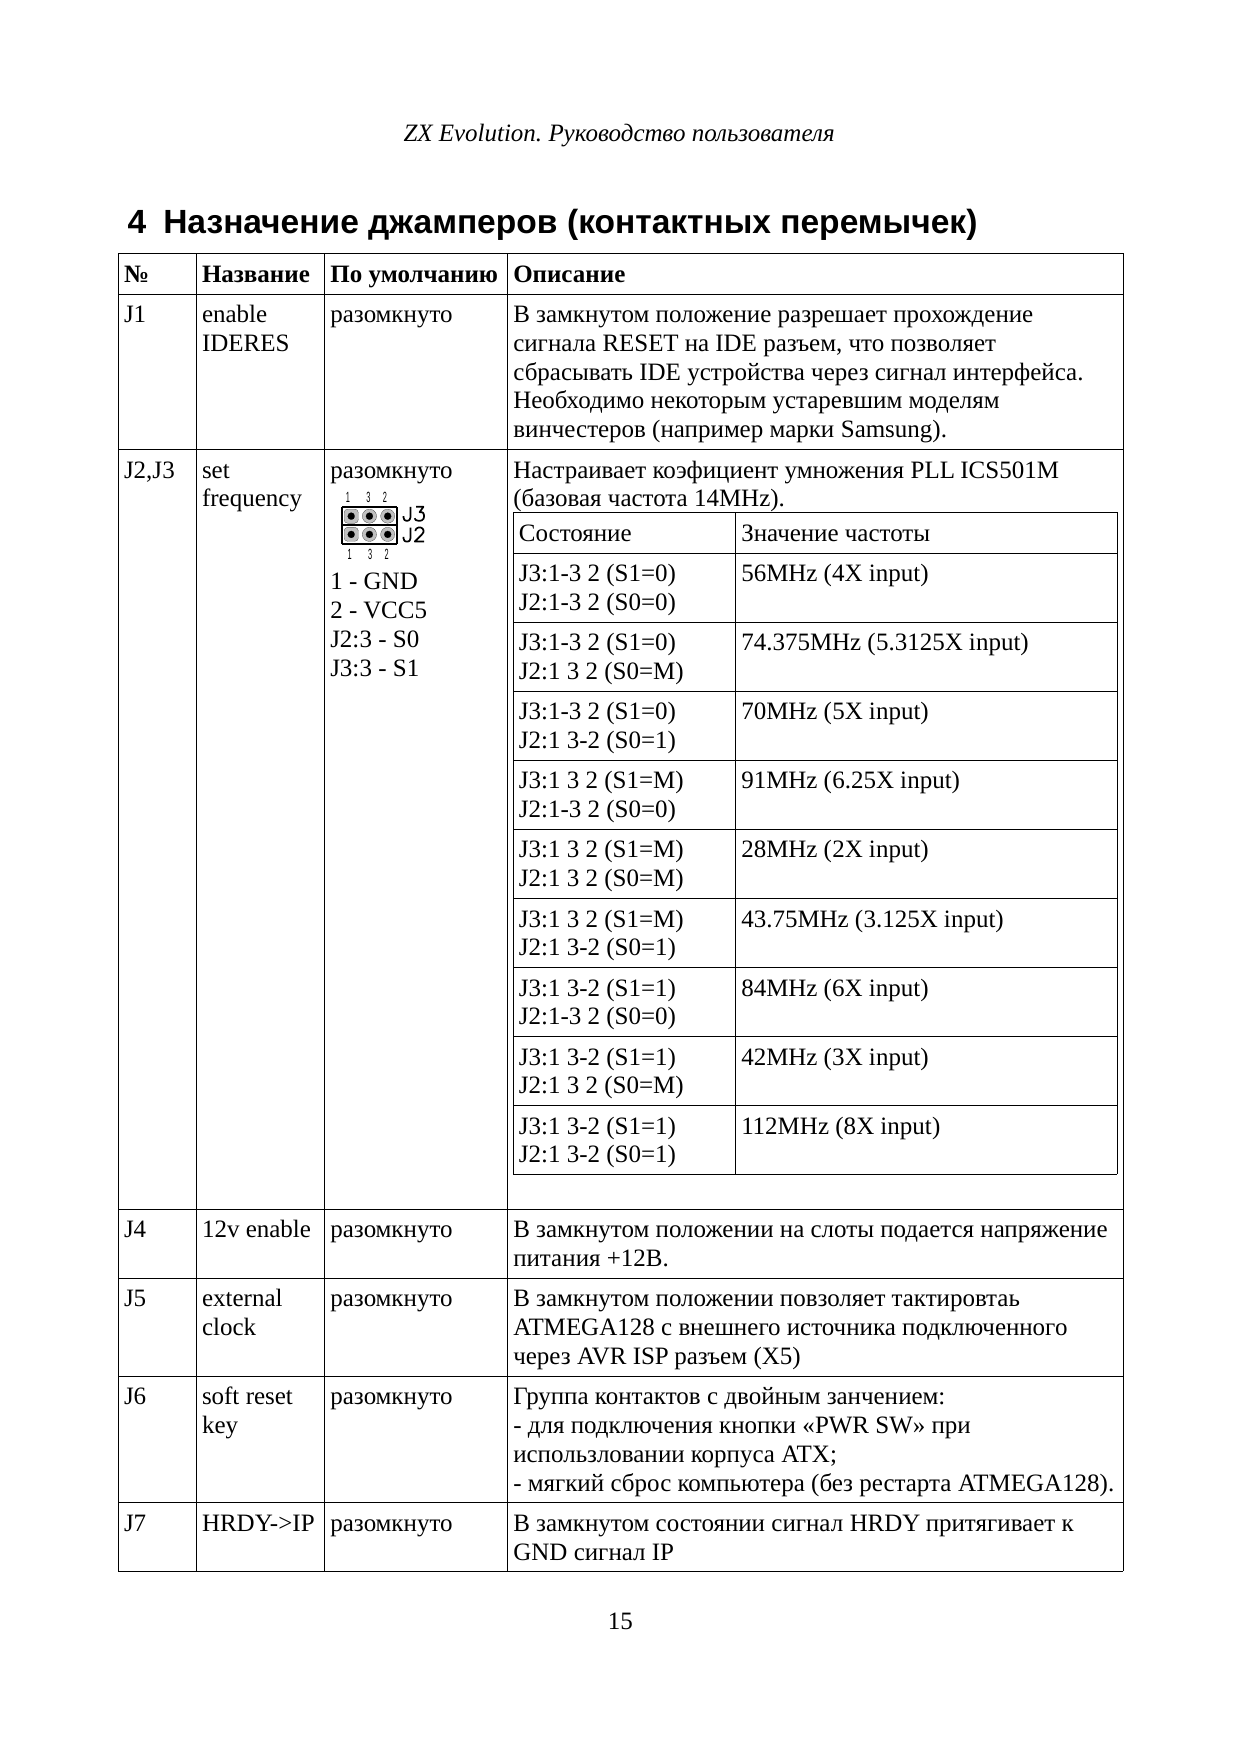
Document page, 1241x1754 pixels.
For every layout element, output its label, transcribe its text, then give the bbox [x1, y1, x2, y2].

table_cell 74.375MHz (5.3125X input) [736, 623, 1117, 691]
table_cell J3:1 3 2 (S1=M) J2:1 3-2 (S0=1) [514, 899, 735, 967]
table_cell 43.75MHz (3.125X input) [736, 899, 1117, 967]
table_header Название [197, 254, 324, 293]
table_cell В замкнутом положении на слоты подается напряжение питания +12В. [508, 1210, 1123, 1278]
table_cell 112MHz (8X input) [736, 1106, 1117, 1174]
table_cell разомкнуто [325, 1503, 507, 1571]
table_cell 12v enable [197, 1210, 324, 1278]
table_header Состояние [514, 513, 735, 552]
table_cell J3:1 3 2 (S1=M) J2:1 3 2 (S0=M) [514, 830, 735, 898]
table_header Значение частоты [736, 513, 1117, 552]
table_cell разомкнуто 1 - GND 2 - VCC5 J2:3 - S0 J3:3 - S1 [325, 450, 507, 1209]
table_cell разомкнуто [325, 1377, 507, 1502]
table_cell soft reset key [197, 1377, 324, 1502]
table_cell В замкнутом положении повзоляет тактировтаь ATMEGA128 c внешнего источника подключенного через AVR ISP разъем (X5) [508, 1279, 1123, 1376]
table_cell 70MHz (5X input) [736, 692, 1117, 760]
table_cell В замкнутом состоянии сигнал HRDY притягивает к GND сигнал IP [508, 1503, 1123, 1571]
table_cell J3:1-3 2 (S1=0) J2:1 3-2 (S0=1) [514, 692, 735, 760]
table_cell set frequency [197, 450, 324, 1209]
table_cell разомкнуто [325, 295, 507, 449]
table_cell 84MHz (6X input) [736, 968, 1117, 1036]
table_cell 28MHz (2X input) [736, 830, 1117, 898]
table_cell J3:1 3-2 (S1=1) J2:1 3-2 (S0=1) [514, 1106, 735, 1174]
table_header № [119, 254, 196, 293]
table_cell HRDY->IP [197, 1503, 324, 1571]
table_cell J5 [119, 1279, 196, 1376]
table_header Описание [508, 254, 1123, 293]
table_cell В замкнутом положение разрешает прохождение сигнала RESET на IDE разъем, что позволяет сбрасывать IDE устройства через сигнал интерфейса. Необходимо некоторым устаревшим моделям винчестеров (например марки Samsung). [508, 295, 1123, 449]
table_cell J1 [119, 295, 196, 449]
table_cell J3:1 3 2 (S1=M) J2:1-3 2 (S0=0) [514, 761, 735, 829]
table_cell 56MHz (4X input) [736, 554, 1117, 622]
table_cell 91MHz (6.25X input) [736, 761, 1117, 829]
table_cell J3:1 3-2 (S1=1) J2:1 3 2 (S0=M) [514, 1037, 735, 1105]
table_cell J4 [119, 1210, 196, 1278]
table_cell J6 [119, 1377, 196, 1502]
table_cell разомкнуто [325, 1279, 507, 1376]
table_cell J3:1-3 2 (S1=0) J2:1 3 2 (S0=M) [514, 623, 735, 691]
table_cell Группа контактов c двойным занчением: - для подключения кнопки «PWR SW» при использловании корпуса ATX; - мягкий сброс компьютера (без рестарта ATMEGA128). [508, 1377, 1123, 1502]
table_cell разомкнуто [325, 1210, 507, 1278]
table_cell enable IDERES [197, 295, 324, 449]
table_cell J7 [119, 1503, 196, 1571]
table_header По умолчанию [325, 254, 507, 293]
table_cell 42MHz (3X input) [736, 1037, 1117, 1105]
table_cell J3:1-3 2 (S1=0) J2:1-3 2 (S0=0) [514, 554, 735, 622]
table_cell J3:1 3-2 (S1=1) J2:1-3 2 (S0=0) [514, 968, 735, 1036]
table_cell J2,J3 [119, 450, 196, 1209]
table_cell Настраивает коэфициент умножения PLL ICS501M (базовая частота 14MHz). [508, 450, 1123, 1209]
table_cell external clock [197, 1279, 324, 1376]
subtitle Назначение джамперов (контактных перемычек) [118, 202, 1122, 241]
